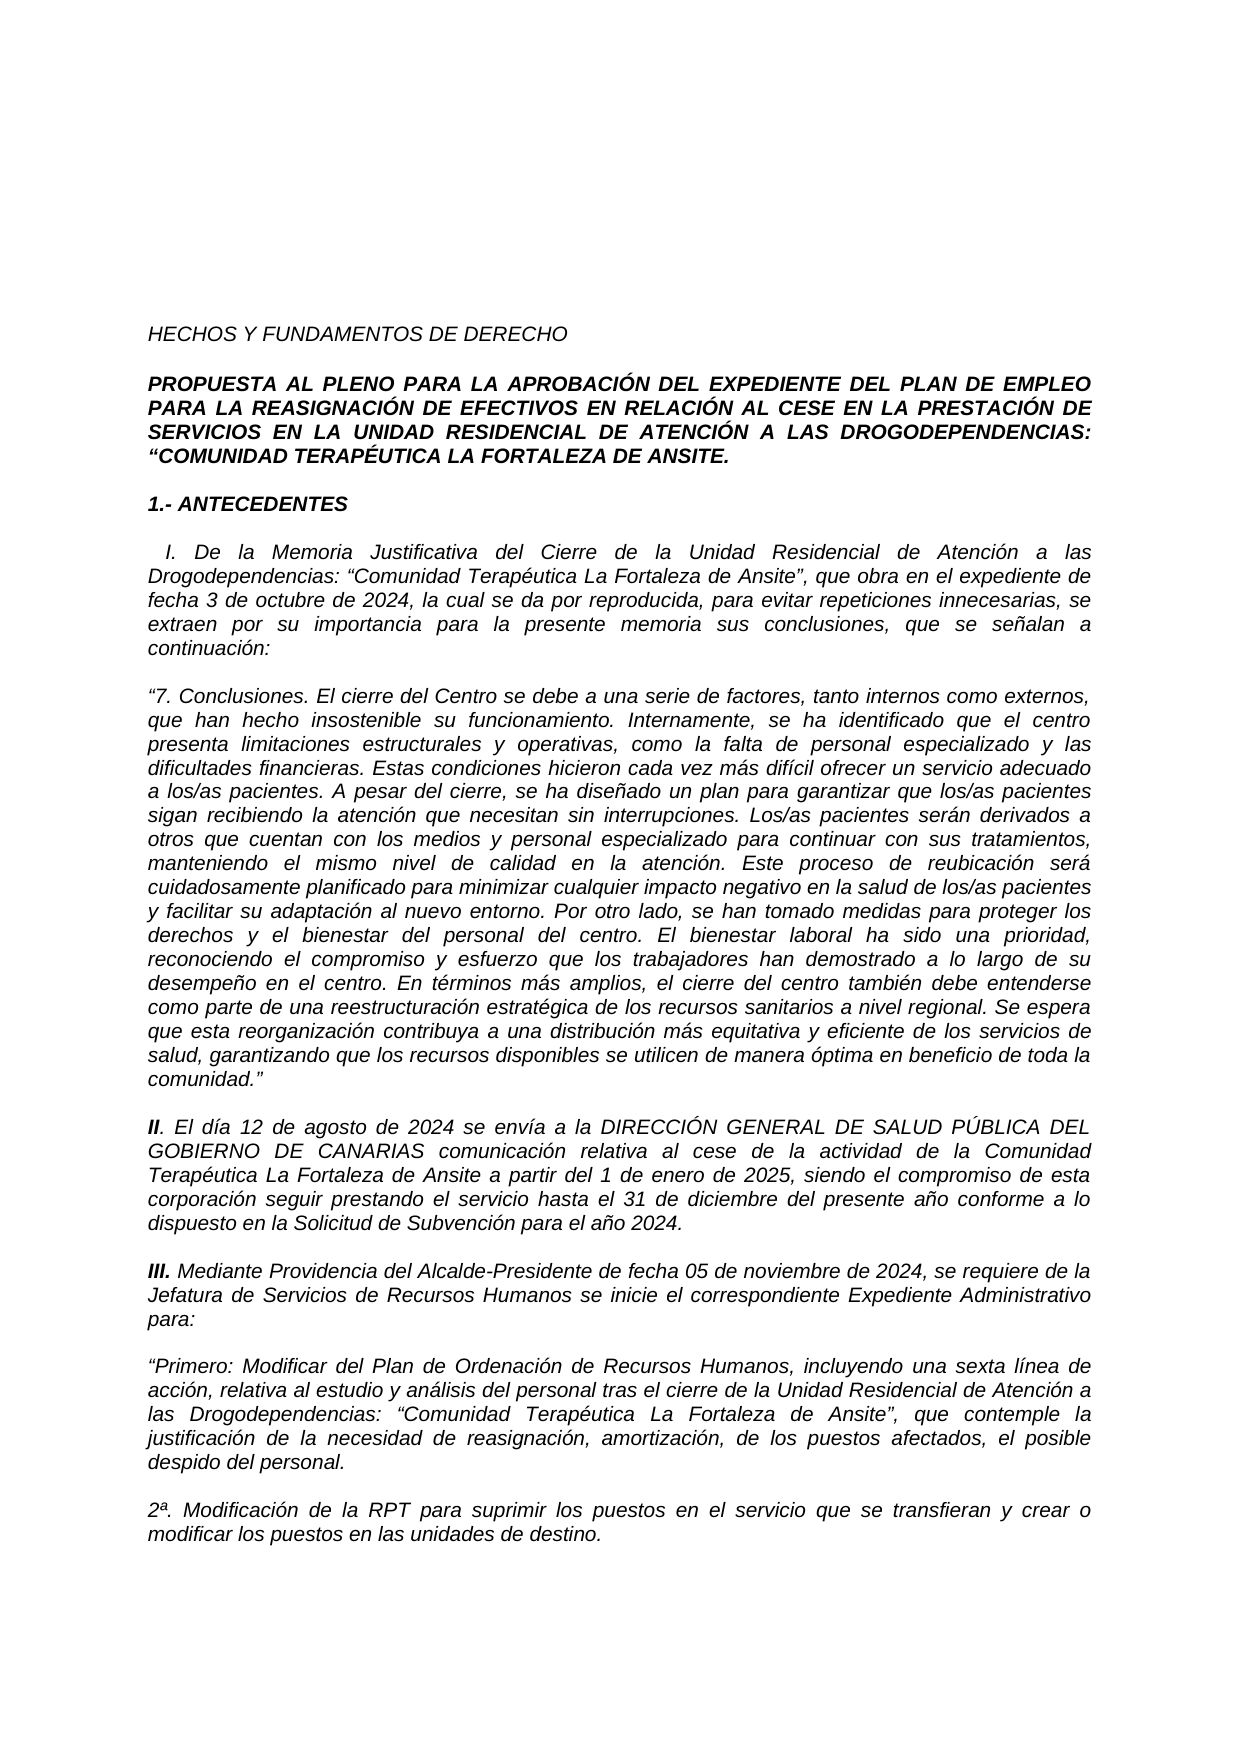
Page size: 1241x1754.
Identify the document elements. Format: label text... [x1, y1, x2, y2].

text PROPUESTA AL PLENO PARA LA APROBACIÓN DEL EXPEDIENTE DEL PLAN DE EMPLEO PARA LA REASIGNACIÓN DE EFECTIVOS EN RELACIÓN AL CESE EN LA PRESTACIÓN DE SERVICIOS EN LA UNIDAD RESIDENCIAL DE ATENCIÓN A LAS DROGODEPENDENCIAS: “COMUNIDAD TERAPÉUTICA LA FORTALEZA DE ANSITE. [148, 372, 1092, 468]
text 2ª. Modificación de la RPT para suprimir los puestos en el servicio que se transfieran y crear o modificar los puestos en las unidades de destino. [148, 1498, 1092, 1546]
text “Primero: Modificar del Plan de Ordenación de Recursos Humanos, incluyendo una sexta línea de acción, relativa al estudio y análisis del personal tras el cierre de la Unidad Residencial de Atención a las Drogodependencias: “Comunidad Terapéutica La Fortaleza de Ansite”, que contemple la justificación de la necesidad de reasignación, amortización, de los puestos afectados, el posible despido del personal. [148, 1354, 1092, 1474]
text III. Mediante Providencia del Alcalde-Presidente de fecha 05 de noviembre de 2024, se requiere de la Jefatura de Servicios de Recursos Humanos se inicie el correspondiente Expediente Administrativo para: [148, 1258, 1092, 1330]
text “7. Conclusiones. El cierre del Centro se debe a una serie de factores, tanto internos como externos, que han hecho insostenible su funcionamiento. Internamente, se ha identificado que el centro presenta limitaciones estructurales y operativas, como la falta de personal especializado y las dificultades financieras. Estas condiciones hicieron cada vez más difícil ofrecer un servicio adecuado a los/as pacientes. A pesar del cierre, se ha diseñado un plan para garantizar que los/as pacientes sigan recibiendo la atención que necesitan sin interrupciones. Los/as pacientes serán derivados a otros que cuentan con los medios y personal especializado para continuar con sus tratamientos, manteniendo el mismo nivel de calidad en la atención. Este proceso de reubicación será cuidadosamente planificado para minimizar cualquier impacto negativo en la salud de los/as pacientes y facilitar su adaptación al nuevo entorno. Por otro lado, se han tomado medidas para proteger los derechos y el bienestar del personal del centro. El bienestar laboral ha sido una prioridad, reconociendo el compromiso y esfuerzo que los trabajadores han demostrado a lo largo de su desempeño en el centro. En términos más amplios, el cierre del centro también debe entenderse como parte de una reestructuración estratégica de los recursos sanitarios a nivel regional. Se espera que esta reorganización contribuya a una distribución más equitativa y eficiente de los servicios de salud, garantizando que los recursos disponibles se utilicen de manera óptima en beneficio de toda la comunidad.” [148, 683, 1092, 1091]
text HECHOS Y FUNDAMENTOS DE DERECHO [148, 322, 1092, 346]
text II. El día 12 de agosto de 2024 se envía a la DIRECCIÓN GENERAL DE SALUD PÚBLICA DEL GOBIERNO DE CANARIAS comunicación relativa al cese de la actividad de la Comunidad Terapéutica La Fortaleza de Ansite a partir del 1 de enero de 2025, siendo el compromiso de esta corporación seguir prestando el servicio hasta el 31 de diciembre del presente año conforme a lo dispuesto en la Solicitud de Subvención para el año 2024. [148, 1115, 1092, 1234]
text 1.- ANTECEDENTES [148, 492, 1092, 516]
text I. De la Memoria Justificativa del Cierre de la Unidad Residencial de Atención a las Drogodependencias: “Comunidad Terapéutica La Fortaleza de Ansite”, que obra en el expediente de fecha 3 de octubre de 2024, la cual se da por reproducida, para evitar repeticiones innecesarias, se extraen por su importancia para la presente memoria sus conclusiones, que se señalan a continuación: [148, 540, 1092, 659]
